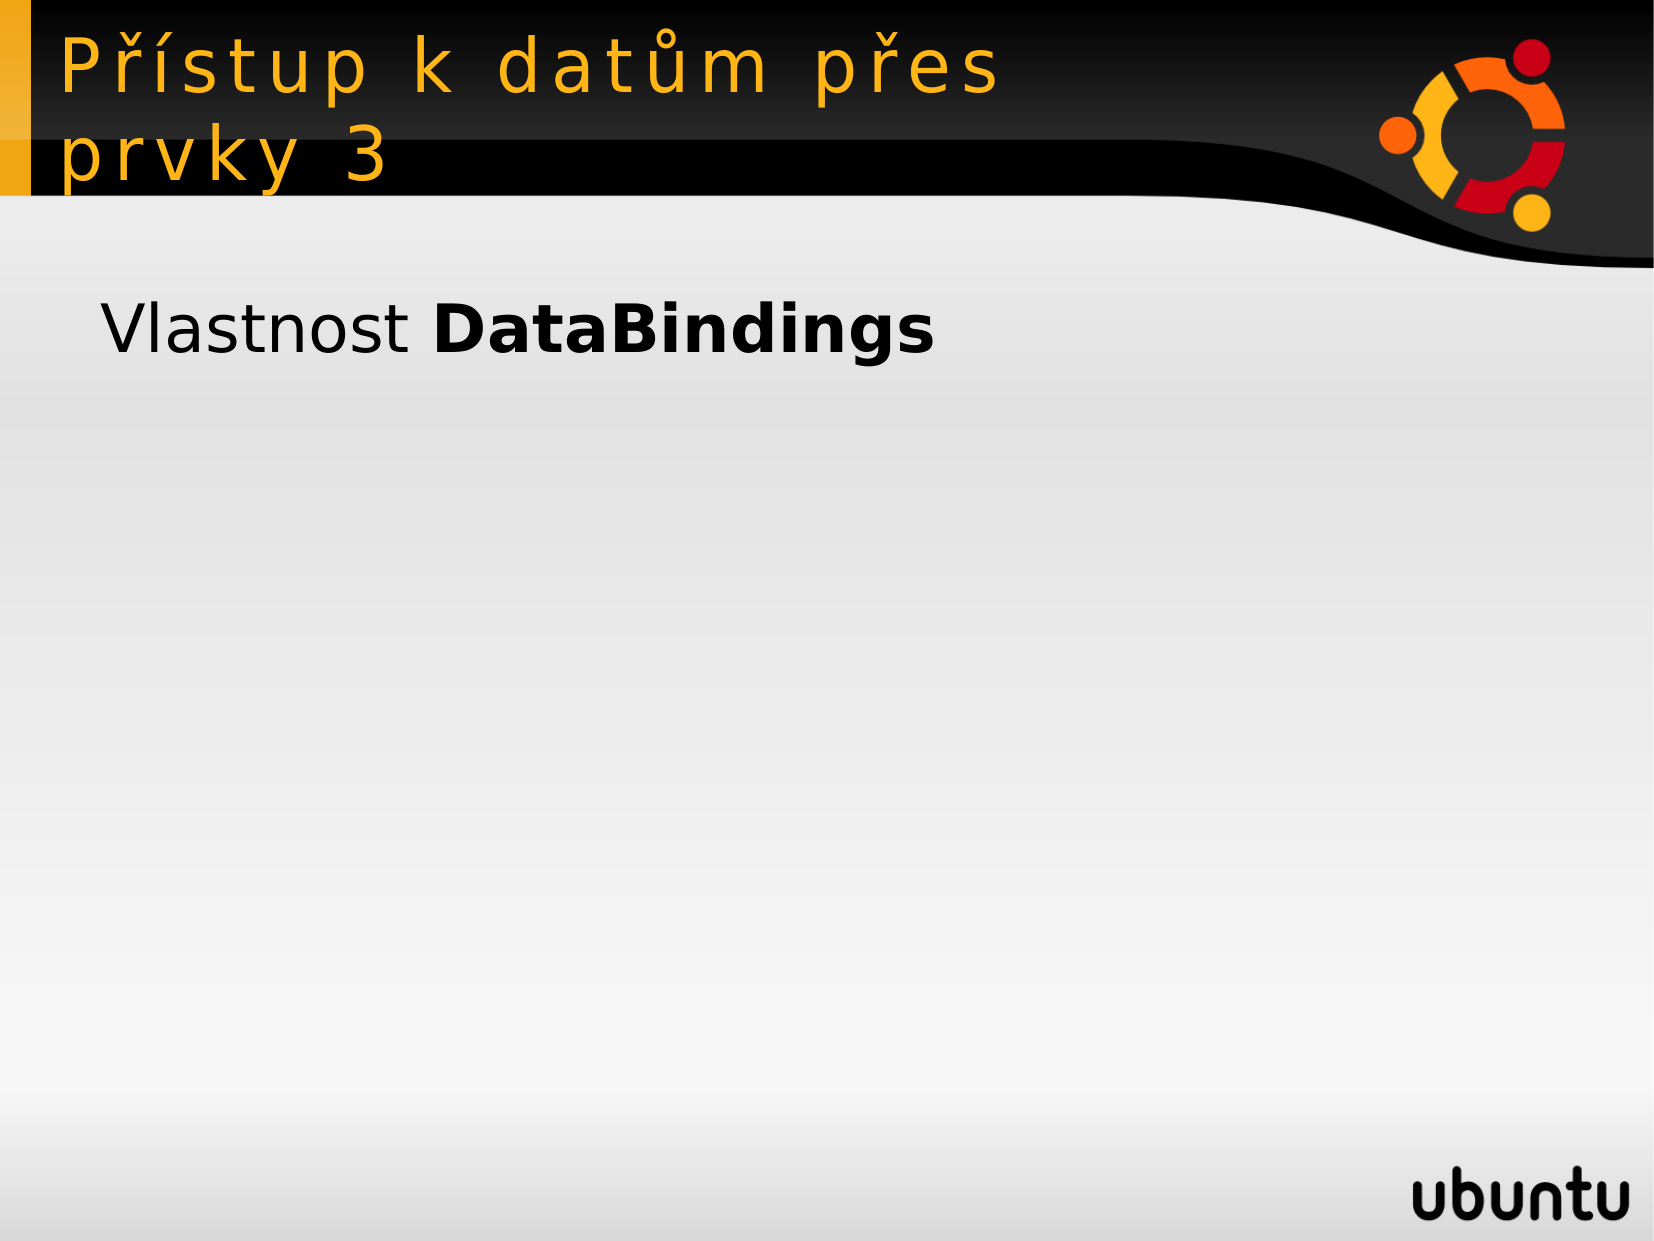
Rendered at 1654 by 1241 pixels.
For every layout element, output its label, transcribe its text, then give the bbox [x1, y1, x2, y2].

list Vlastnost DataBindings [82, 290, 1571, 1109]
title Přístup k datům přes prvky 3 [59, 23, 1270, 198]
picture [0, 0, 1654, 1241]
